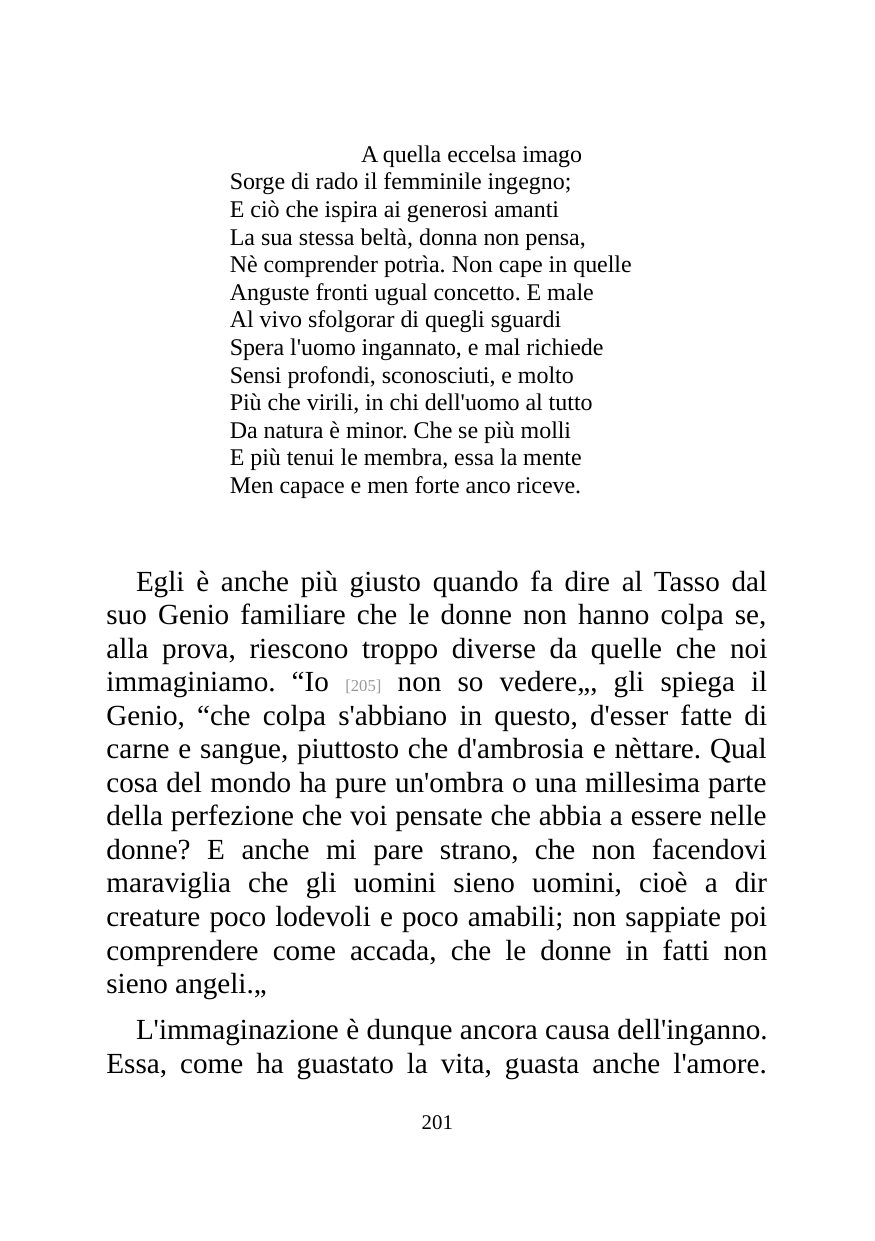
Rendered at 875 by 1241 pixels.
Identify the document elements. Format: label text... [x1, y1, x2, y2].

text E più tenui le membra, essa la mente [200, 443, 768, 471]
text Men capace e men forte anco riceve. [200, 471, 768, 499]
text Egli è anche più giusto quando fa dire al Tasso dal suo Genio familiare che le donne non hanno colpa se, alla prova, riescono troppo diverse da quelle che noi immaginiamo. “Io [205] non so vedere„, gli spiega il Genio, “che colpa s'abbiano in questo, d'esser fatte di carne e sangue, piuttosto che d'ambrosia e nèttare. Qual cosa del mondo ha pure un'ombra o una millesima parte della perfezione che voi pensate che abbia a essere nelle donne? E anche mi pare strano, che non facendovi maraviglia che gli uomini sieno uomini, cioè a dir creature poco lodevoli e poco amabili; non sappiate poi comprendere come accada, che le donne in fatti non sieno angeli.„ [106, 564, 768, 1000]
text Spera l'uomo ingannato, e mal richiede [200, 333, 768, 361]
text Sorge di rado il femminile ingegno; [200, 167, 768, 195]
text Anguste fronti ugual concetto. E male [200, 278, 768, 305]
text L'immaginazione è dunque ancora causa dell'inganno. Essa, come ha guastato la vita, guasta anche l'amore. [106, 1012, 768, 1079]
text La sua stessa beltà, donna non pensa, [200, 223, 768, 250]
text Da natura è minor. Che se più molli [200, 416, 768, 443]
text Sensi profondi, sconosciuti, e molto [200, 361, 768, 388]
text E ciò che ispira ai generosi amanti [200, 195, 768, 223]
text Più che virili, in chi dell'uomo al tutto [200, 388, 768, 416]
text Nè comprender potrìa. Non cape in quelle [200, 250, 768, 278]
text Al vivo sfolgorar di quegli sguardi [200, 305, 768, 333]
text A quella eccelsa imago [331, 140, 768, 167]
